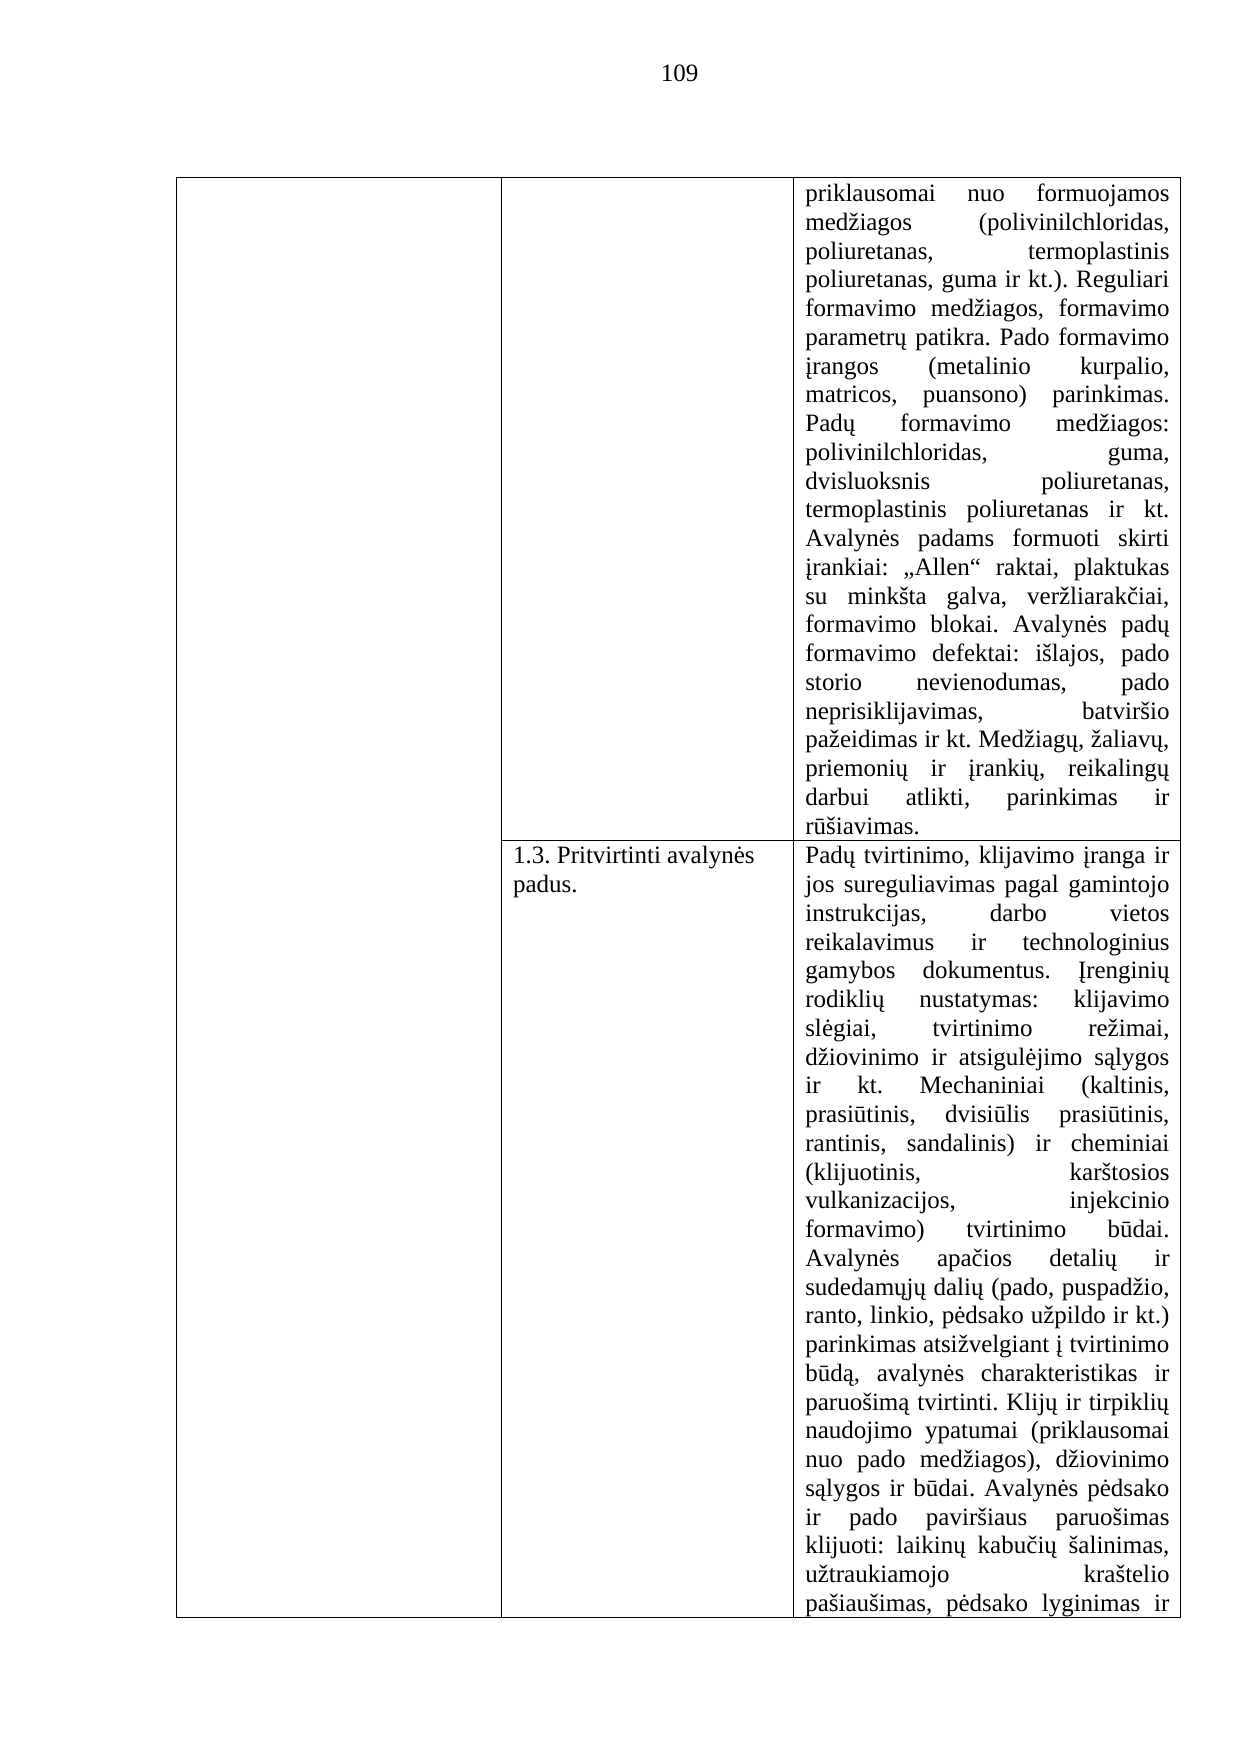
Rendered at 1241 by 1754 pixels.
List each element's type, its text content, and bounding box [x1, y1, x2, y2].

table_cell priklausomai nuo formuojamos medžiagos (polivinilchloridas, poliuretanas, termoplastinis poliuretanas, guma ir kt.). Reguliari formavimo medžiagos, formavimo parametrų patikra. Pado formavimo įrangos (metalinio kurpalio, matricos, puansono) parinkimas. Padų formavimo medžiagos: polivinilchloridas, guma, dvisluoksnis poliuretanas, termoplastinis poliuretanas ir kt. Avalynės padams formuoti skirti įrankiai: „Allen“ raktai, plaktukas su minkšta galva, veržliarakčiai, formavimo blokai. Avalynės padų formavimo defektai: išlajos, pado storio nevienodumas, pado neprisiklijavimas, batviršio pažeidimas ir kt. Medžiagų, žaliavų, priemonių ir įrankių, reikalingų darbui atlikti, parinkimas ir rūšiavimas. [794, 178, 1180, 839]
table_cell 1.3. Pritvirtinti avalynės padus. [502, 841, 793, 1617]
table_cell Padų tvirtinimo, klijavimo įranga ir jos sureguliavimas pagal gamintojo instrukcijas, darbo vietos reikalavimus ir technologinius gamybos dokumentus. Įrenginių rodiklių nustatymas: klijavimo slėgiai, tvirtinimo režimai, džiovinimo ir atsigulėjimo sąlygos ir kt. Mechaniniai (kaltinis, prasiūtinis, dvisiūlis prasiūtinis, rantinis, sandalinis) ir cheminiai (klijuotinis, karštosios vulkanizacijos, injekcinio formavimo) tvirtinimo būdai. Avalynės apačios detalių ir sudedamųjų dalių (pado, puspadžio, ranto, linkio, pėdsako užpildo ir kt.) parinkimas atsižvelgiant į tvirtinimo būdą, avalynės charakteristikas ir paruošimą tvirtinti. Klijų ir tirpiklių naudojimo ypatumai (priklausomai nuo pado medžiagos), džiovinimo sąlygos ir būdai. Avalynės pėdsako ir pado paviršiaus paruošimas klijuoti: laikinų kabučių šalinimas, užtraukiamojo kraštelio pašiaušimas, pėdsako lyginimas ir [794, 841, 1180, 1617]
table_cell [502, 178, 793, 839]
table_cell [177, 178, 501, 1617]
